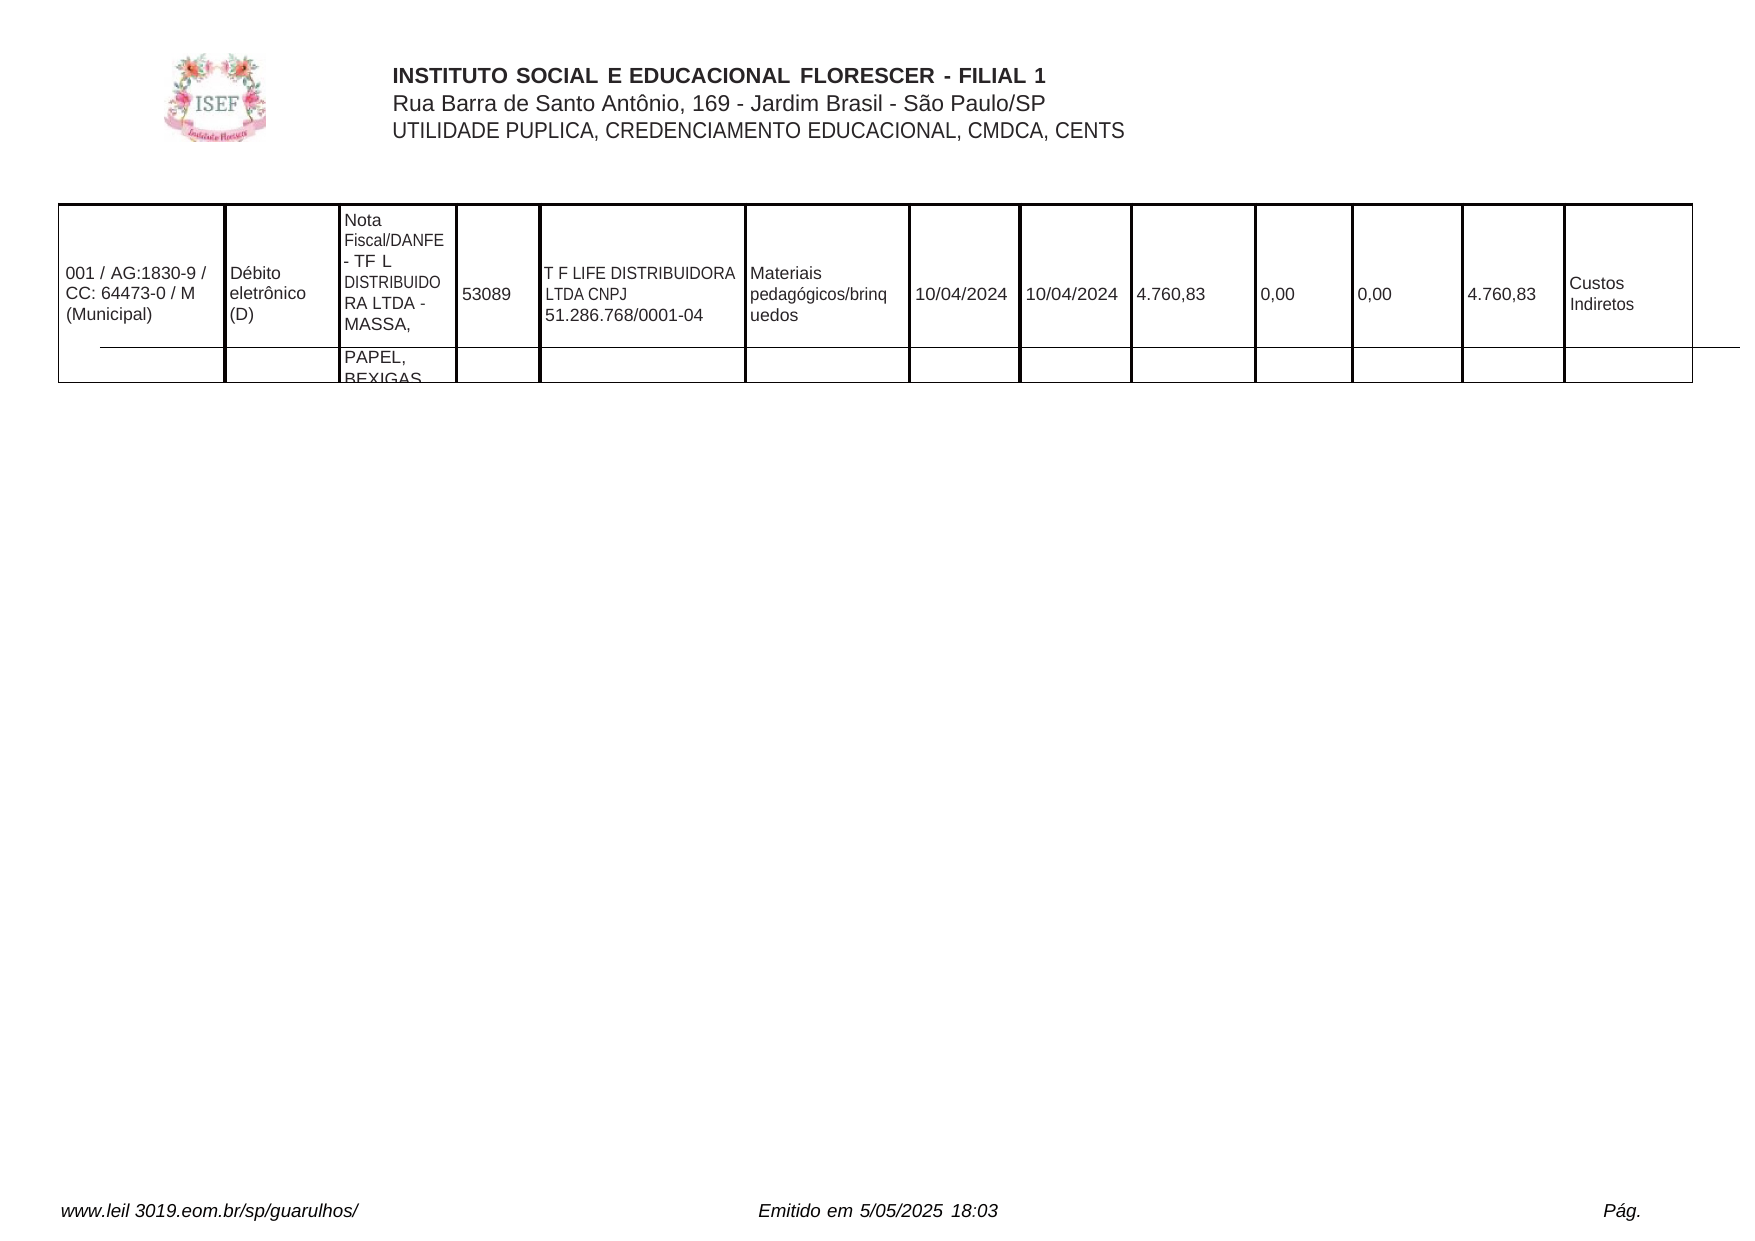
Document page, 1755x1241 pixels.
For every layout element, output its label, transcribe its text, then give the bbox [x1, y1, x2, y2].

table_cell [747, 348, 908, 382]
table_cell T F LIFE DISTRIBUIDORA LTDA CNPJ 51.286.768/0001-04 [542, 206, 744, 347]
table_cell [542, 348, 744, 382]
table_cell 4.760,83 [1133, 206, 1254, 347]
table_cell 4.760,83 [1464, 206, 1563, 347]
table_cell [1464, 348, 1563, 382]
table_cell 10/04/2024 [1022, 206, 1130, 347]
table_cell [1566, 348, 1692, 382]
table_cell PAPEL, BEXIGAS, [341, 348, 455, 382]
table_cell 001 / AG:1830-9 / CC: 64473-0 / M (Municipal) [59, 206, 223, 382]
table_cell 0,00 [1354, 206, 1461, 347]
table_cell [458, 348, 538, 382]
table_cell 0,00 [1257, 206, 1351, 347]
table_cell Materiais pedagógicos/brinq uedos [747, 206, 908, 347]
table_cell [1354, 348, 1461, 382]
table_cell [1022, 348, 1130, 382]
table_cell 53089 [458, 206, 538, 347]
table_cell 10/04/2024 [911, 206, 1018, 347]
table_cell Nota Fiscal/DANFE - TF L DISTRIBUIDO RA LTDA - MASSA, [341, 206, 455, 347]
table_cell [1257, 348, 1351, 382]
table_cell Custos Indiretos [1566, 206, 1692, 347]
table_cell [1133, 348, 1254, 382]
table_cell [227, 348, 338, 382]
table_cell [911, 348, 1018, 382]
table_cell Débito eletrônico (D) [227, 206, 338, 347]
